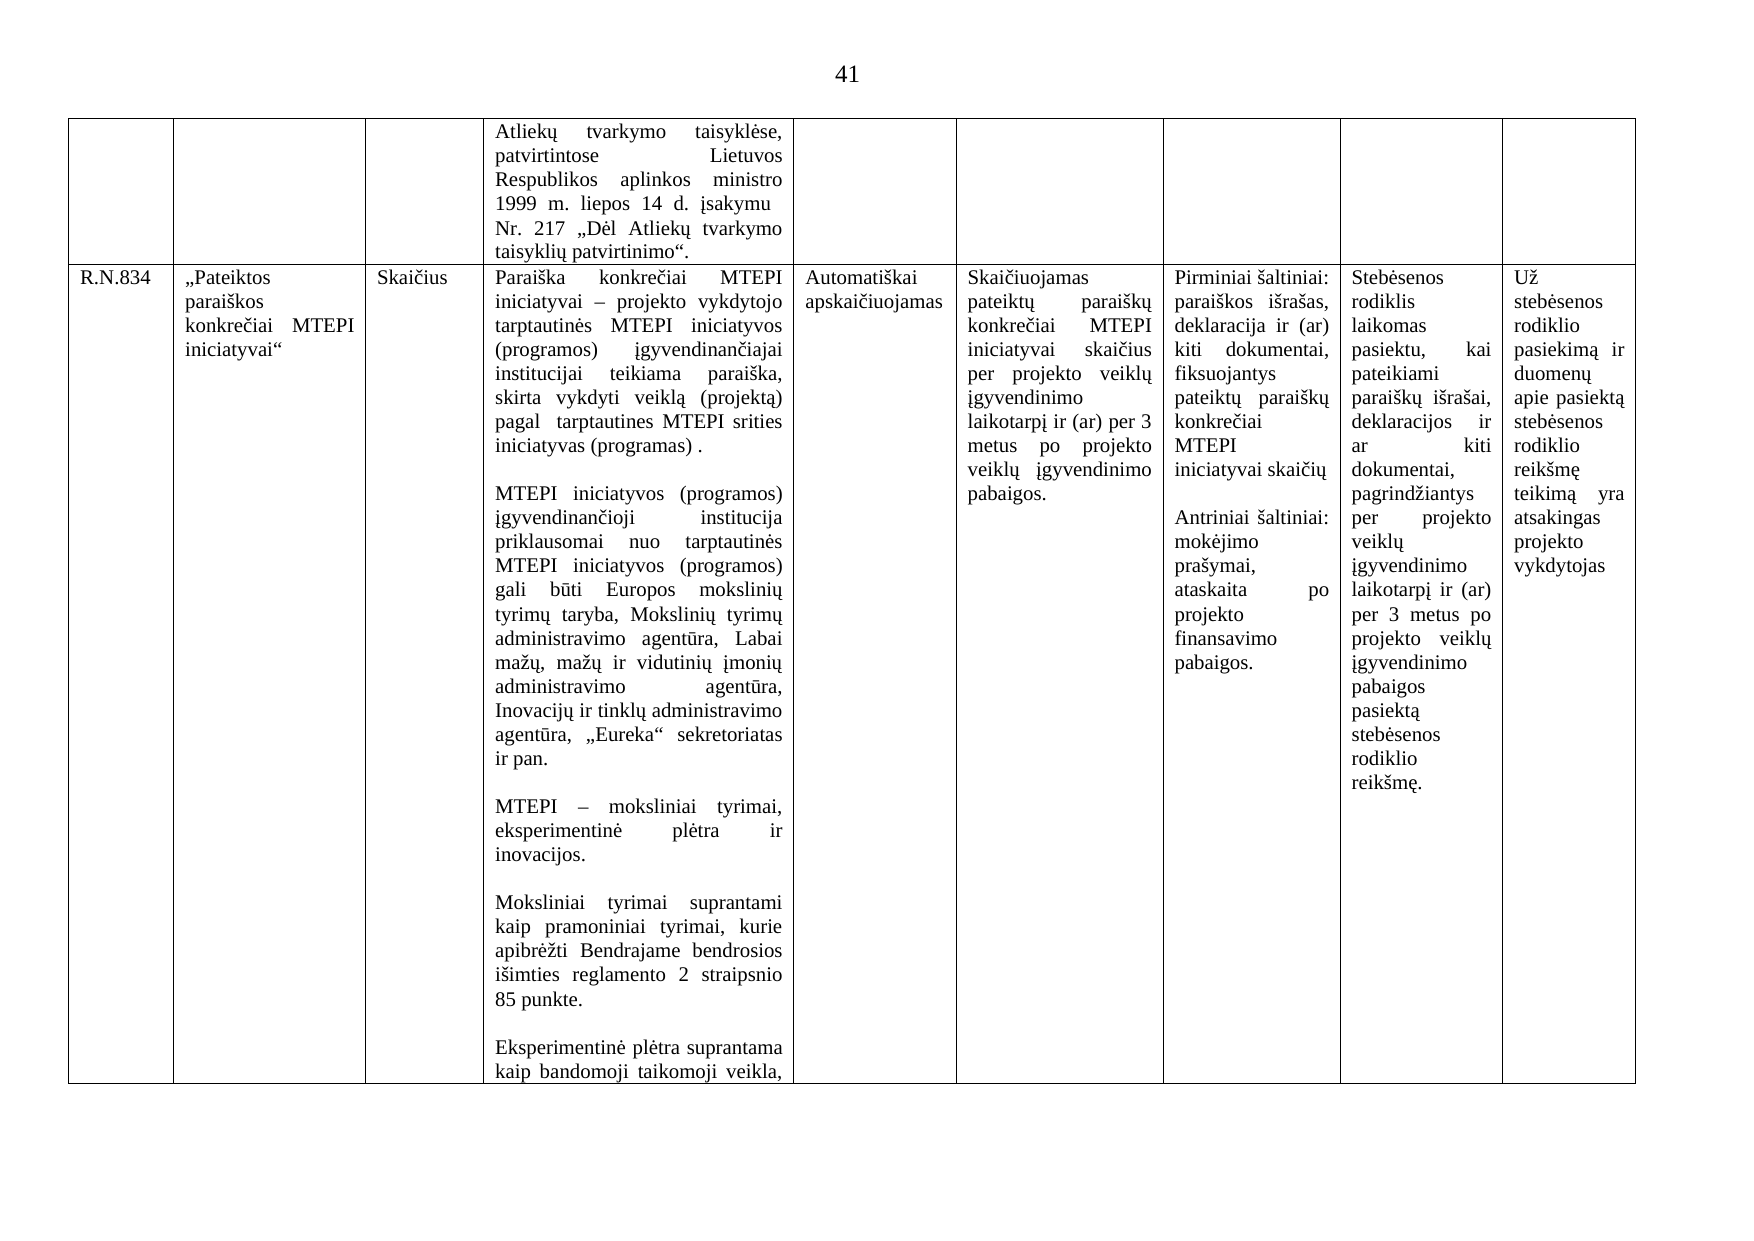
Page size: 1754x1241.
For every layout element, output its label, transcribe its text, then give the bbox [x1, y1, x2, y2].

table_cell Už stebėsenos rodiklio pasiekimą ir duomenų apie pasiektą stebėsenos rodiklio reikšmę teikimą yra atsakingas projekto vykdytojas [1503, 265, 1635, 1083]
table_cell [957, 119, 1163, 263]
table_cell Atliekų tvarkymo taisyklėse, patvirtintose Lietuvos Respublikos aplinkos ministro 1999 m. liepos 14 d. įsakymu Nr. 217 „Dėl Atliekų tvarkymo taisyklių patvirtinimo“. [484, 119, 793, 263]
table_cell Skaičiuojamas pateiktų paraiškų konkrečiai MTEPI iniciatyvai skaičius per projekto veiklų įgyvendinimo laikotarpį ir (ar) per 3 metus po projekto veiklų įgyvendinimo pabaigos. [957, 265, 1163, 1083]
table_cell Skaičius [366, 265, 483, 1083]
table_cell [69, 119, 173, 263]
table_cell R.N.834 [69, 265, 173, 1083]
table_cell „Pateiktos paraiškos konkrečiai MTEPI iniciatyvai“ [174, 265, 365, 1083]
table_cell [174, 119, 365, 263]
table_cell Paraiška konkrečiai MTEPI iniciatyvai – projekto vykdytojo tarptautinės MTEPI iniciatyvos (programos) įgyvendinančiajai institucijai teikiama paraiška, skirta vykdyti veiklą (projektą) pagal tarptautines MTEPI srities iniciatyvas (programas) . MTEPI iniciatyvos (programos) įgyvendinančioji institucija priklausomai nuo tarptautinės MTEPI iniciatyvos (programos) gali būti Europos mokslinių tyrimų taryba, Mokslinių tyrimų administravimo agentūra, Labai mažų, mažų ir vidutinių įmonių administravimo agentūra, Inovacijų ir tinklų administravimo agentūra, „Eureka“ sekretoriatas ir pan. MTEPI – moksliniai tyrimai, eksperimentinė plėtra ir inovacijos. Moksliniai tyrimai suprantami kaip pramoniniai tyrimai, kurie apibrėžti Bendrajame bendrosios išimties reglamento 2 straipsnio 85 punkte. Eksperimentinė plėtra suprantama kaip bandomoji taikomoji veikla, [484, 265, 793, 1083]
table_cell Stebėsenos rodiklis laikomas pasiektu, kai pateikiami paraiškų išrašai, deklaracijos ir ar kiti dokumentai, pagrindžiantys per projekto veiklų įgyvendinimo laikotarpį ir (ar) per 3 metus po projekto veiklų įgyvendinimo pabaigos pasiektą stebėsenos rodiklio reikšmę. [1341, 265, 1502, 1083]
table_cell Pirminiai šaltiniai: paraiškos išrašas, deklaracija ir (ar) kiti dokumentai, fiksuojantys pateiktų paraiškų konkrečiai MTEPI iniciatyvai skaičių Antriniai šaltiniai: mokėjimo prašymai, ataskaita po projekto finansavimo pabaigos. [1164, 265, 1340, 1083]
table_cell [1341, 119, 1502, 263]
table_cell Automatiškai apskaičiuojamas [794, 265, 956, 1083]
table_cell [1503, 119, 1635, 263]
table_cell [794, 119, 956, 263]
table_cell [1164, 119, 1340, 263]
table_cell [366, 119, 483, 263]
